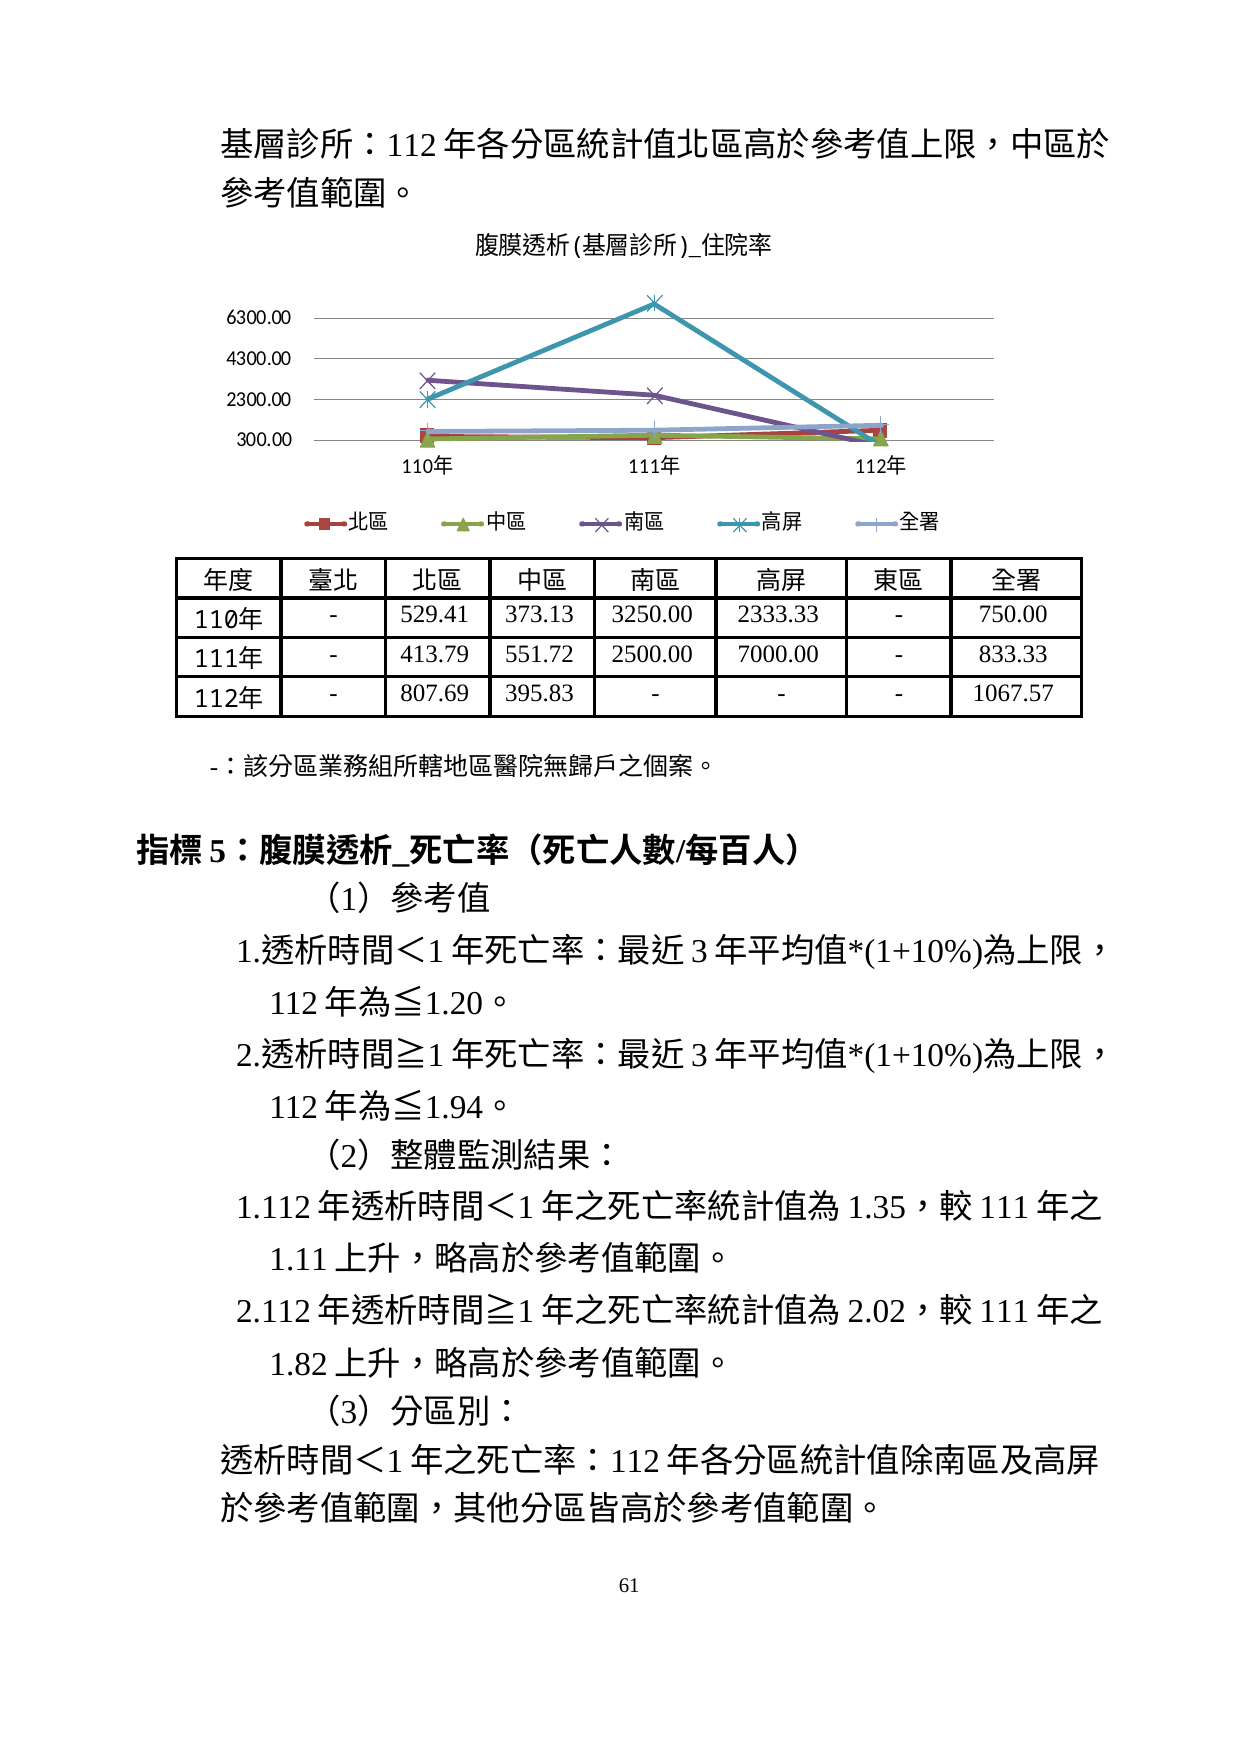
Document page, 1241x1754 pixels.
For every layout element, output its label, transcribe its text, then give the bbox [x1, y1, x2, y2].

text 1.112年透析時間＜1年之死亡率統計值為1.35，較111年之1.11上升，略高於參考值範圍。 [236, 1177, 1111, 1281]
table_cell 551.72 [492, 639, 593, 675]
table_cell - [848, 639, 949, 675]
table_cell 2500.00 [596, 639, 714, 675]
table_cell 373.13 [492, 600, 593, 636]
text -：該分區業務組所轄地區醫院無歸戶之個案。 [136, 746, 1122, 783]
table_cell - [718, 678, 845, 714]
table_cell 1067.57 [953, 678, 1080, 714]
table_cell 807.69 [387, 678, 488, 714]
table_cell 750.00 [953, 600, 1080, 636]
table_cell 112年 [178, 678, 279, 714]
table_cell - [283, 600, 384, 636]
text 2.112年透析時間≧1年之死亡率統計值為2.02，較111年之1.82上升，略高於參考值範圍。 [236, 1281, 1111, 1385]
table_header 年度 [178, 560, 279, 596]
table_header 北區 [387, 560, 488, 596]
text 基層診所：112年各分區統計值北區高於參考值上限，中區於參考值範圍。 [220, 118, 1111, 214]
text 2.透析時間≧1年死亡率：最近3年平均值*(1+10%)為上限，112年為≦1.94。 [236, 1024, 1111, 1129]
list 整體監測結果： [307, 1129, 1122, 1177]
table_cell 395.83 [492, 678, 593, 714]
table_cell 2333.33 [718, 600, 845, 636]
table_cell 413.79 [387, 639, 488, 675]
table_header 南區 [596, 560, 714, 596]
table_cell - [283, 639, 384, 675]
table_cell 3250.00 [596, 600, 714, 636]
table_cell - [596, 678, 714, 714]
text 1.透析時間＜1年死亡率：最近3年平均值*(1+10%)為上限，112年為≦1.20。 [236, 920, 1111, 1024]
table_cell - [283, 678, 384, 714]
table_cell 7000.00 [718, 639, 845, 675]
table_cell 529.41 [387, 600, 488, 636]
table_cell 110年 [178, 600, 279, 636]
table_header 臺北 [283, 560, 384, 596]
text 透析時間＜1年之死亡率：112年各分區統計值除南區及高屏於參考值範圍，其他分區皆高於參考值範圍。 [220, 1433, 1111, 1530]
table_header 全署 [953, 560, 1080, 596]
list 分區別： [307, 1385, 1122, 1433]
table_header 東區 [848, 560, 949, 596]
list 參考值 [307, 872, 1122, 920]
table_cell 111年 [178, 639, 279, 675]
table_cell 833.33 [953, 639, 1080, 675]
table_cell - [848, 600, 949, 636]
table_header 中區 [492, 560, 593, 596]
table_cell - [848, 678, 949, 714]
table_header 高屏 [718, 560, 845, 596]
subtitle 指標5：腹膜透析_死亡率（死亡人數/每百人） [136, 824, 1122, 872]
